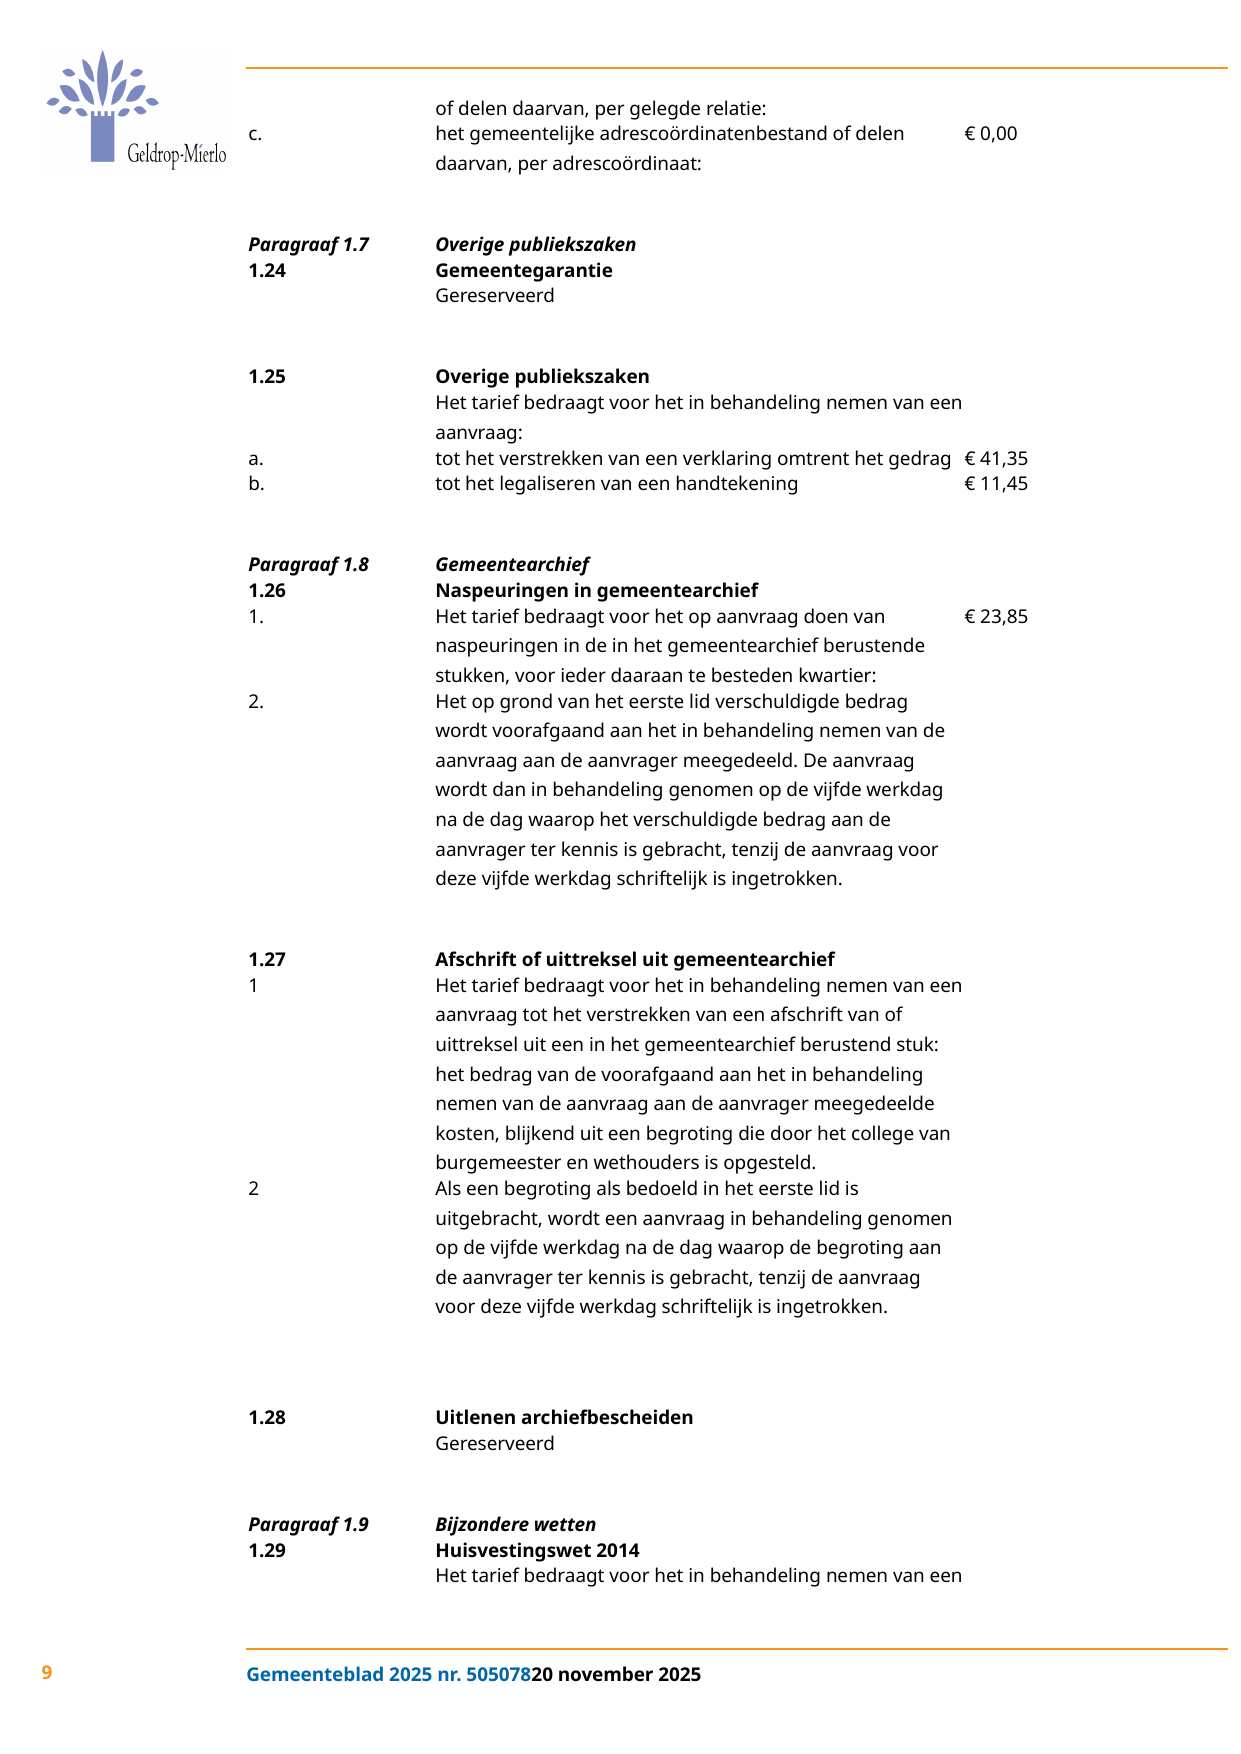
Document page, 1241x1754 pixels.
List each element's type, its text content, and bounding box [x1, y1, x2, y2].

table_cell 1.26 [248, 577, 435, 603]
table_cell [248, 496, 435, 551]
table_cell Afschrift of uittreksel uit gemeentearchief [435, 946, 964, 972]
table_cell Paragraaf 1.8 [248, 551, 435, 577]
table_cell Gemeentearchief [435, 551, 964, 577]
table_cell [435, 176, 964, 231]
table_cell [964, 551, 1152, 577]
table_cell [435, 496, 964, 551]
table_cell € 41,35 [964, 445, 1152, 470]
table_cell [964, 1456, 1152, 1511]
table_cell [964, 496, 1152, 551]
table_cell [248, 283, 435, 308]
table_cell [248, 308, 435, 364]
table_cell [248, 389, 435, 445]
table_cell Het tarief bedraagt voor het in behandeling nemen van een aanvraag: [435, 389, 964, 445]
table_cell 1.28 [248, 1404, 435, 1430]
table_cell 1.24 [248, 257, 435, 283]
table_cell [964, 257, 1152, 283]
table_cell [964, 1175, 1152, 1319]
table_cell [248, 95, 435, 121]
table_cell 2. [248, 688, 435, 891]
table_cell Gereserveerd [435, 1430, 964, 1456]
table_cell Het tarief bedraagt voor het in behandeling nemen van een [435, 1563, 964, 1588]
table_cell 1 [248, 972, 435, 1175]
table_cell [964, 1404, 1152, 1430]
table_cell Bijzondere wetten [435, 1511, 964, 1537]
table_cell [964, 389, 1152, 445]
table_cell [435, 308, 964, 364]
table_cell Naspeuringen in gemeentearchief [435, 577, 964, 603]
table_cell € 23,85 [964, 603, 1152, 688]
table_cell [248, 891, 435, 946]
table_cell of delen daarvan, per gelegde relatie: [435, 95, 964, 121]
table_cell Het op grond van het eerste lid verschuldigde bedrag wordt voorafgaand aan het in behandeling nemen van de aanvraag aan de aanvrager meegedeeld. De aanvraag wordt dan in behandeling genomen op de vijfde werkdag na de dag waarop het verschuldigde bedrag aan de aanvrager ter kennis is gebracht, tenzij de aanvraag voor deze vijfde werkdag schriftelijk is ingetrokken. [435, 688, 964, 891]
table_cell [435, 891, 964, 946]
table_cell [964, 283, 1152, 308]
table_cell a. [248, 445, 435, 470]
table_cell [964, 1537, 1152, 1562]
picture [41, 47, 231, 172]
table_cell Gereserveerd [435, 283, 964, 308]
table_cell Het tarief bedraagt voor het in behandeling nemen van een aanvraag tot het verstrekken van een afschrift van of uittreksel uit een in het gemeentearchief berustend stuk: het bedrag van de voorafgaand aan het in behandeling nemen van de aanvraag aan de aanvrager meegedeelde kosten, blijkend uit een begroting die door het college van burgemeester en wethouders is opgesteld. [435, 972, 964, 1175]
table_cell 2 [248, 1175, 435, 1319]
table_cell tot het verstrekken van een verklaring omtrent het gedrag [435, 445, 964, 470]
table_cell [964, 946, 1152, 972]
table_cell c. [248, 121, 435, 176]
table_cell Huisvestingswet 2014 [435, 1537, 964, 1562]
table_cell 1.25 [248, 364, 435, 389]
table_cell [248, 1456, 435, 1511]
table_cell Paragraaf 1.7 [248, 231, 435, 257]
table_cell [964, 1430, 1152, 1456]
table_cell [964, 1511, 1152, 1537]
table_cell [248, 1319, 435, 1404]
table_cell [435, 1456, 964, 1511]
table_cell [435, 1319, 964, 1404]
table_cell [964, 308, 1152, 364]
table_cell het gemeentelijke adrescoördinatenbestand of delen daarvan, per adrescoördinaat: [435, 121, 964, 176]
table_cell [964, 231, 1152, 257]
table_cell Het tarief bedraagt voor het op aanvraag doen van naspeuringen in de in het gemeentearchief berustende stukken, voor ieder daaraan te besteden kwartier: [435, 603, 964, 688]
table_cell 1. [248, 603, 435, 688]
table_cell [248, 1563, 435, 1588]
table_cell [964, 176, 1152, 231]
table_cell tot het legaliseren van een handtekening [435, 470, 964, 496]
table_cell b. [248, 470, 435, 496]
table_cell [248, 1430, 435, 1456]
table_cell 1.29 [248, 1537, 435, 1562]
table_cell Overige publiekszaken [435, 231, 964, 257]
table_cell [964, 891, 1152, 946]
table_cell [964, 972, 1152, 1175]
table_cell Overige publiekszaken [435, 364, 964, 389]
table_cell [964, 364, 1152, 389]
table_cell 1.27 [248, 946, 435, 972]
table_cell [964, 688, 1152, 891]
table_cell Uitlenen archiefbescheiden [435, 1404, 964, 1430]
table_cell € 0,00 [964, 121, 1152, 176]
table_cell [964, 1319, 1152, 1404]
table_cell [964, 95, 1152, 121]
table_cell Paragraaf 1.9 [248, 1511, 435, 1537]
table_cell € 11,45 [964, 470, 1152, 496]
table_cell Gemeentegarantie [435, 257, 964, 283]
table_cell [248, 176, 435, 231]
table_cell Als een begroting als bedoeld in het eerste lid is uitgebracht, wordt een aanvraag in behandeling genomen op de vijfde werkdag na de dag waarop de begroting aan de aanvrager ter kennis is gebracht, tenzij de aanvraag voor deze vijfde werkdag schriftelijk is ingetrokken. [435, 1175, 964, 1319]
table_cell [964, 577, 1152, 603]
table_cell [964, 1563, 1152, 1588]
